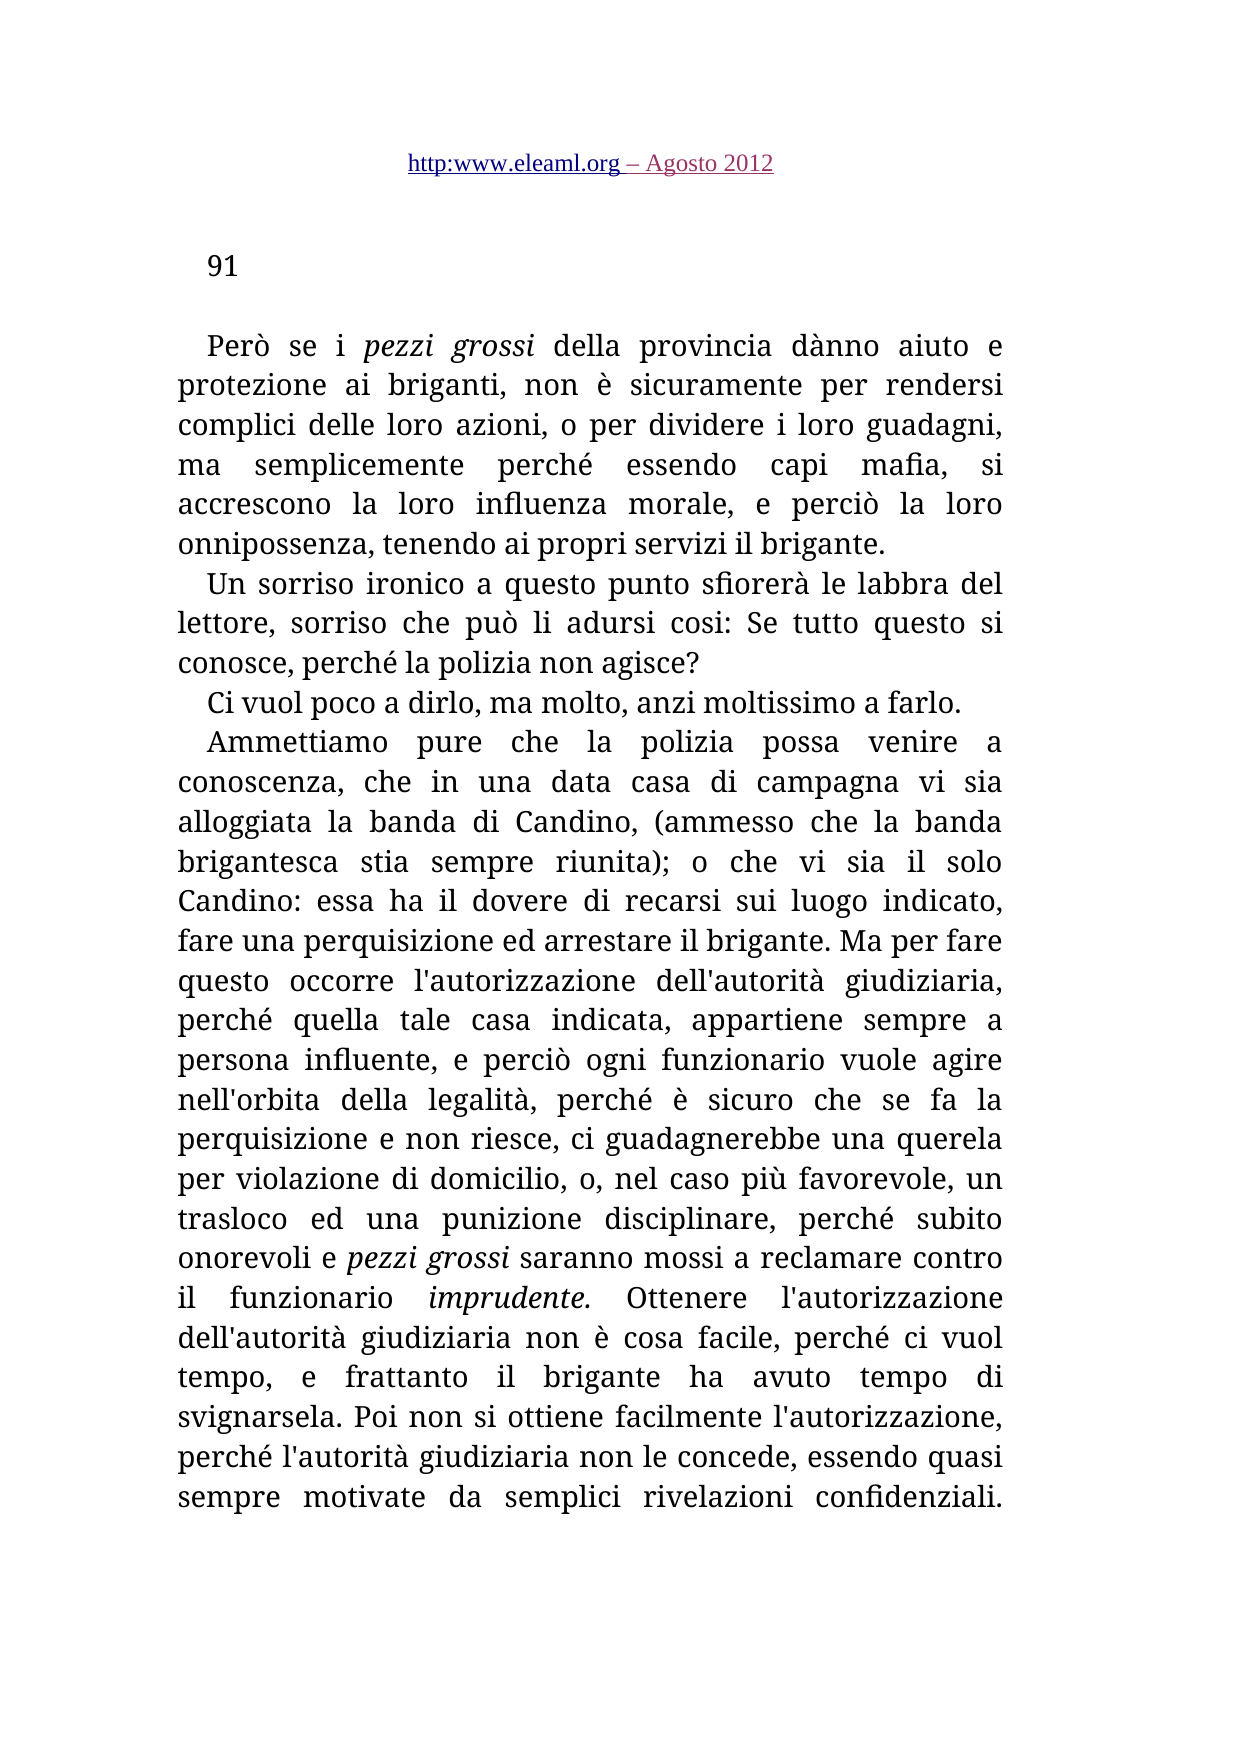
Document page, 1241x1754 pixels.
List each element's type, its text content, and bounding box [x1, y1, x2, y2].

text Ammettiamo pure che la polizia possa venire a conoscenza, che in una data casa di campagna vi sia alloggiata la banda di Candino, (ammesso che la banda brigantesca stia sempre riunita); o che vi sia il solo Candino: essa ha il dovere di recarsi sui luogo indicato, fare una perquisizione ed arrestare il brigante. Ma per fare questo occorre l'autorizzazione dell'autorità giudiziaria, perché quella tale casa indicata, appartiene sempre a persona influente, e perciò ogni funzionario vuole agire nell'orbita della legalità, perché è sicuro che se fa la perquisizione e non riesce, ci guadagnerebbe una querela per violazione di domicilio, o, nel caso più favorevole, un trasloco ed una punizione disciplinare, perché subito onorevoli e pezzi grossi saranno mossi a reclamare contro il funzionario imprudente. Ottenere l'autorizzazione dell'autorità giudiziaria non è cosa facile, perché ci vuol tempo, e frattanto il brigante ha avuto tempo di svignarsela. Poi non si ottiene facilmente l'autorizzazione, perché l'autorità giudiziaria non le concede, essendo quasi sempre motivate da semplici rivelazioni confidenziali. [177, 722, 1004, 1516]
text Un sorriso ironico a questo punto sfiorerà le labbra del lettore, sorriso che può li adursi cosi: Se tutto questo si conosce, perché la polizia non agisce? [177, 563, 1004, 682]
text Ci vuol poco a dirlo, ma molto, anzi moltissimo a farlo. [177, 682, 1004, 722]
text Però se i pezzi grossi della provincia dànno aiuto e protezione ai briganti, non è sicuramente per rendersi complici delle loro azioni, o per dividere i loro guadagni, ma semplicemente perché essendo capi mafia, si accrescono la loro influenza morale, e perciò la loro onnipossenza, tenendo ai propri servizi il brigante. [177, 325, 1004, 563]
text 91 [177, 246, 1004, 285]
